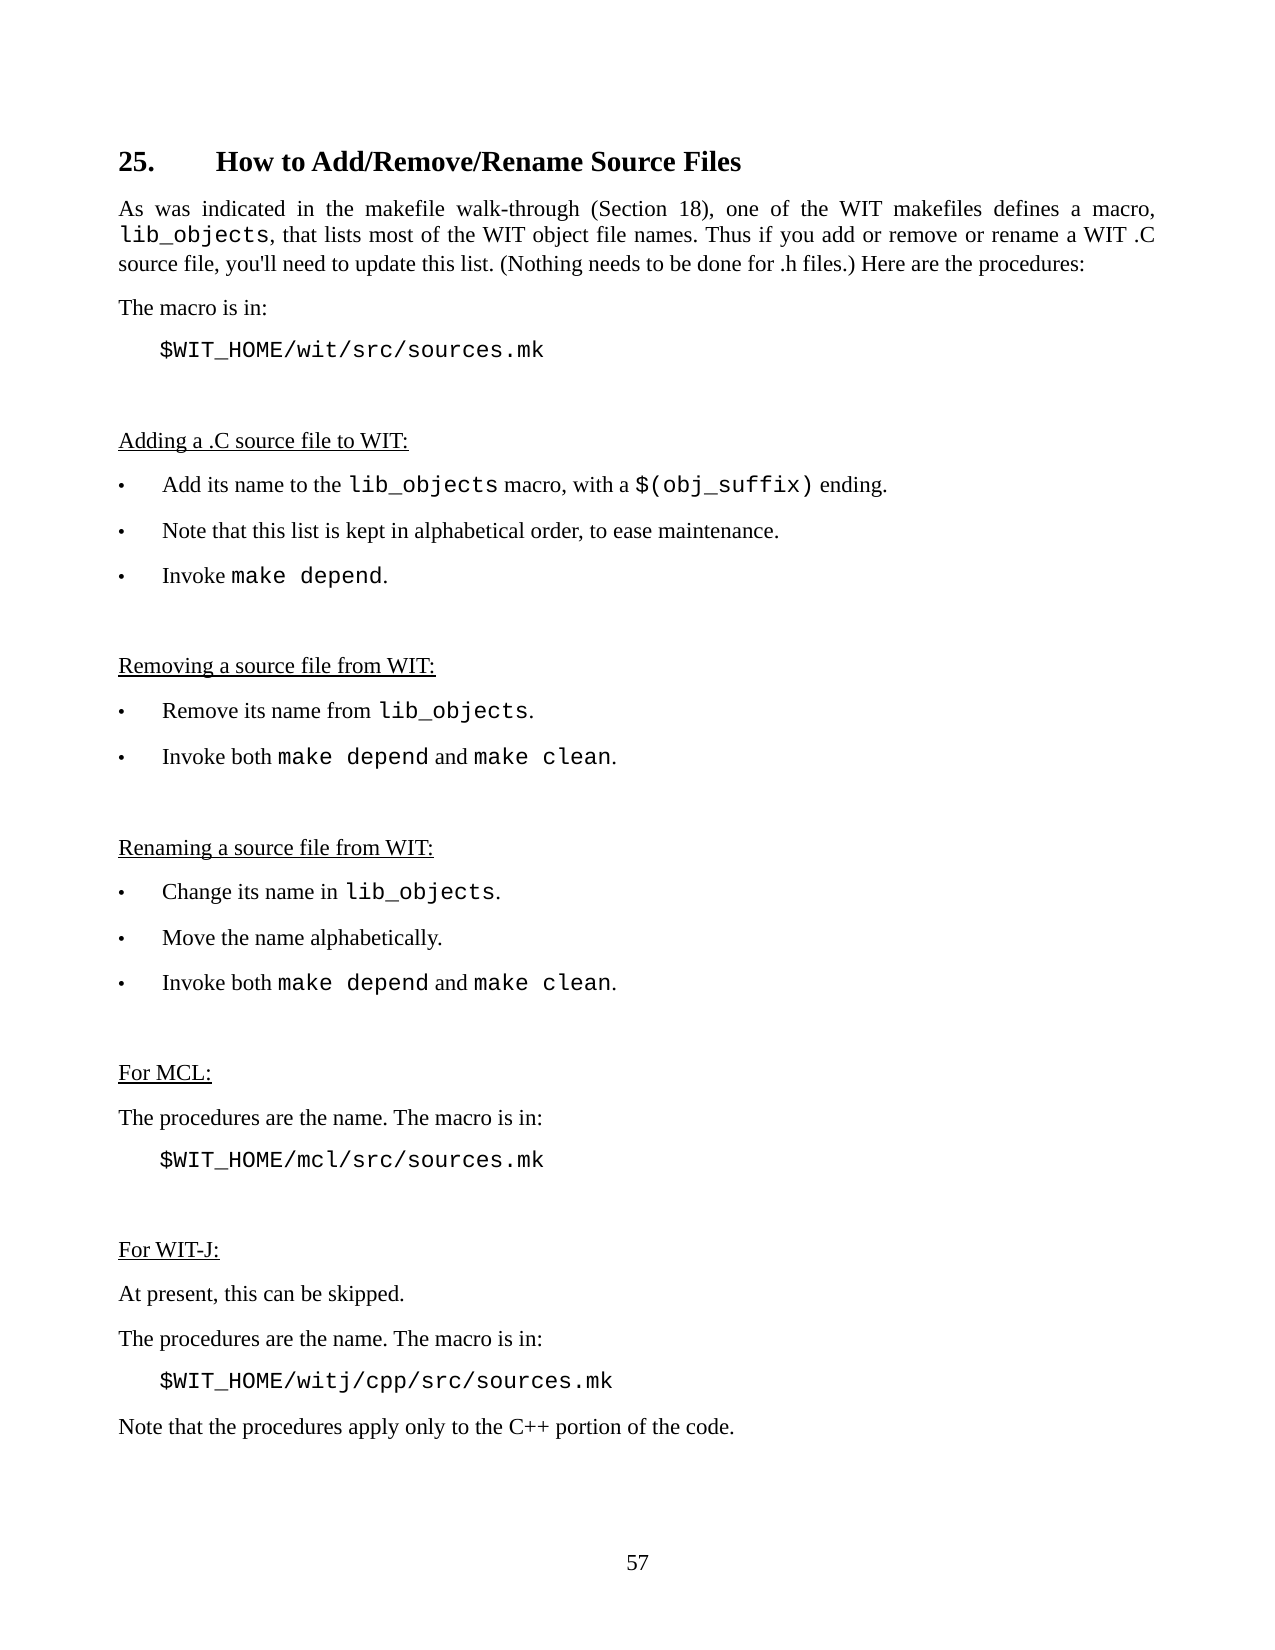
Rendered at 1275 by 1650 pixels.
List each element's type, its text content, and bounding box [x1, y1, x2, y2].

text For WIT-J: [118, 1236, 1157, 1262]
text Renaming a source file from WIT: [118, 834, 1157, 860]
text For MCL: [118, 1059, 1157, 1086]
list Note that this list is kept in alphabetical order, to ease maintenance. [118, 517, 1157, 544]
text As was indicated in the makefile walk-through (Section 18), one of the WIT makefiles defines a macro, lib_objects, that lists most of the WIT object file names. Thus if you add or remove or rename a WIT .C source file, you'll need to update this list. (Nothing needs to be done for .h files.) Here are the procedures: [118, 195, 1157, 276]
list Move the name alphabetically. [118, 924, 1157, 951]
list Change its name in lib_objects. [118, 878, 1157, 906]
list Add its name to the lib_objects macro, with a $(obj_suffix) ending. [118, 471, 1157, 499]
list Invoke both make depend and make clean. [118, 743, 1157, 771]
text Note that the procedures apply only to the C++ portion of the code. [118, 1413, 1157, 1439]
text At present, this can be skipped. [118, 1280, 1157, 1307]
text The macro is in: [118, 294, 1157, 321]
text $WIT_HOME/witj/cpp/src/sources.mk [118, 1369, 1157, 1395]
text Removing a source file from WIT: [118, 652, 1157, 679]
list Invoke both make depend and make clean. [118, 969, 1157, 997]
text The procedures are the name. The macro is in: [118, 1104, 1157, 1130]
list Remove its name from lib_objects. [118, 697, 1157, 725]
subtitle How to Add/Remove/Rename Source Files [118, 144, 1157, 177]
text $WIT_HOME/mcl/src/sources.mk [118, 1148, 1157, 1174]
text Adding a .C source file to WIT: [118, 427, 1157, 453]
text The procedures are the name. The macro is in: [118, 1325, 1157, 1351]
text $WIT_HOME/wit/src/sources.mk [118, 338, 1157, 364]
list Invoke make depend. [118, 562, 1157, 590]
